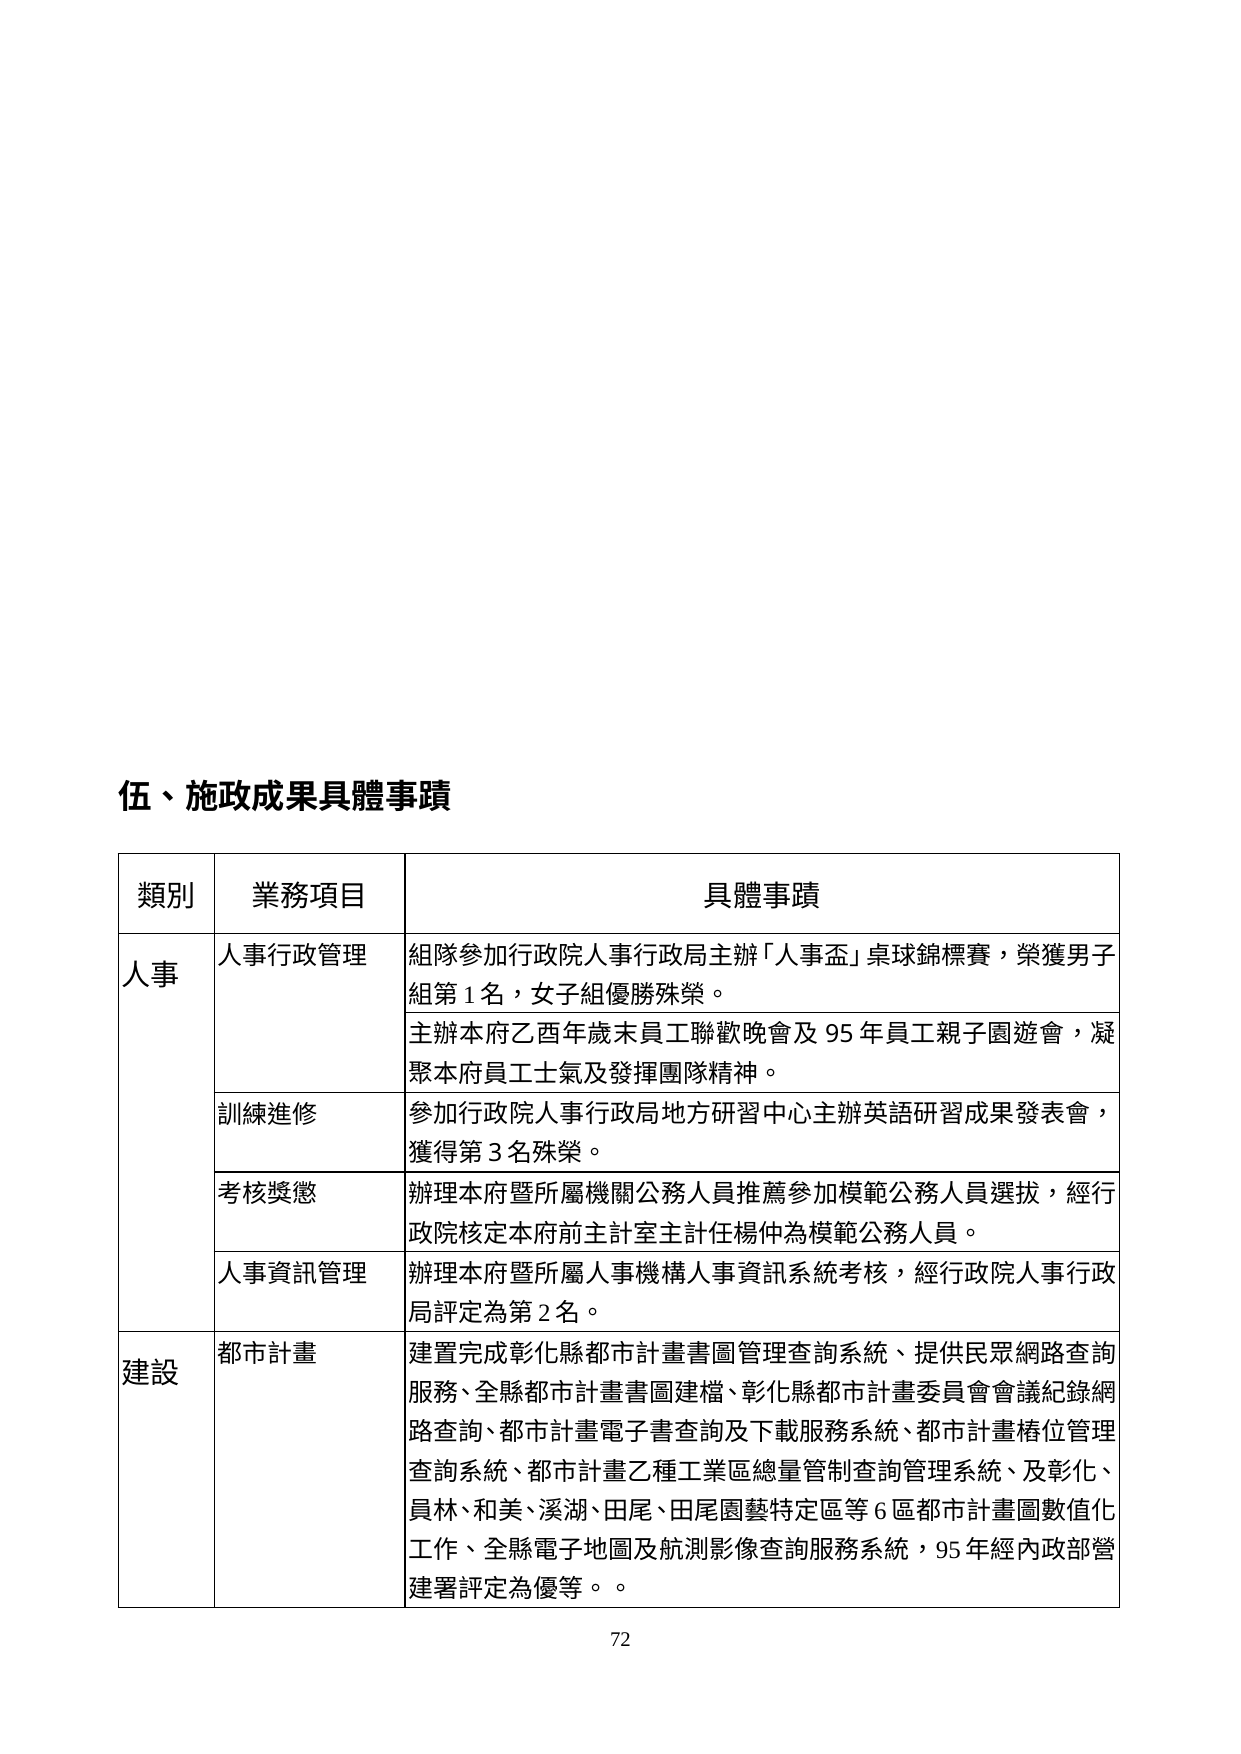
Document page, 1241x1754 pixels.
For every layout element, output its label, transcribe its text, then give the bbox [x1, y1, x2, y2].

table_cell 辦理本府暨所屬機關公務人員推薦參加模範公務人員選拔，經行政院核定本府前主計室主計任楊仲為模範公務人員。 [406, 1173, 1119, 1251]
table_header 業務項目 [215, 854, 404, 933]
table_cell 辦理本府暨所屬人事機構人事資訊系統考核，經行政院人事行政局評定為第2名。 [406, 1252, 1119, 1331]
table_cell 主辦本府乙酉年歲末員工聯歡晚會及95年員工親子園遊會，凝聚本府員工士氣及發揮團隊精神。 [406, 1013, 1119, 1092]
table_cell 人事行政管理 [215, 934, 404, 1092]
table_cell 人事 [119, 934, 214, 1331]
table_cell 建置完成彰化縣都市計畫書圖管理查詢系統、提供民眾網路查詢服務、全縣都市計畫書圖建檔、彰化縣都市計畫委員會會議紀錄網路查詢、都市計畫電子書查詢及下載服務系統、都市計畫樁位管理查詢系統、都市計畫乙種工業區總量管制查詢管理系統、及彰化、員林、和美、溪湖、田尾、田尾園藝特定區等6區都市計畫圖數值化工作、全縣電子地圖及航測影像查詢服務系統，95年經內政部營建署評定為優等。。 [406, 1332, 1119, 1607]
table_cell 參加行政院人事行政局地方研習中心主辦英語研習成果發表會，獲得第3名殊榮。 [406, 1093, 1119, 1171]
text 伍、施政成果具體事蹟 [118, 755, 1122, 833]
table_cell 考核獎懲 [215, 1173, 404, 1251]
table_header 具體事蹟 [406, 854, 1119, 933]
table_cell 組隊參加行政院人事行政局主辦「人事盃」桌球錦標賽，榮獲男子組第1名，女子組優勝殊榮。 [406, 934, 1119, 1012]
table_header 類別 [119, 854, 214, 933]
table_cell 建設 [119, 1332, 214, 1607]
table_cell 都市計畫 [215, 1332, 404, 1607]
table_cell 人事資訊管理 [215, 1252, 404, 1331]
table_cell 訓練進修 [215, 1093, 404, 1171]
